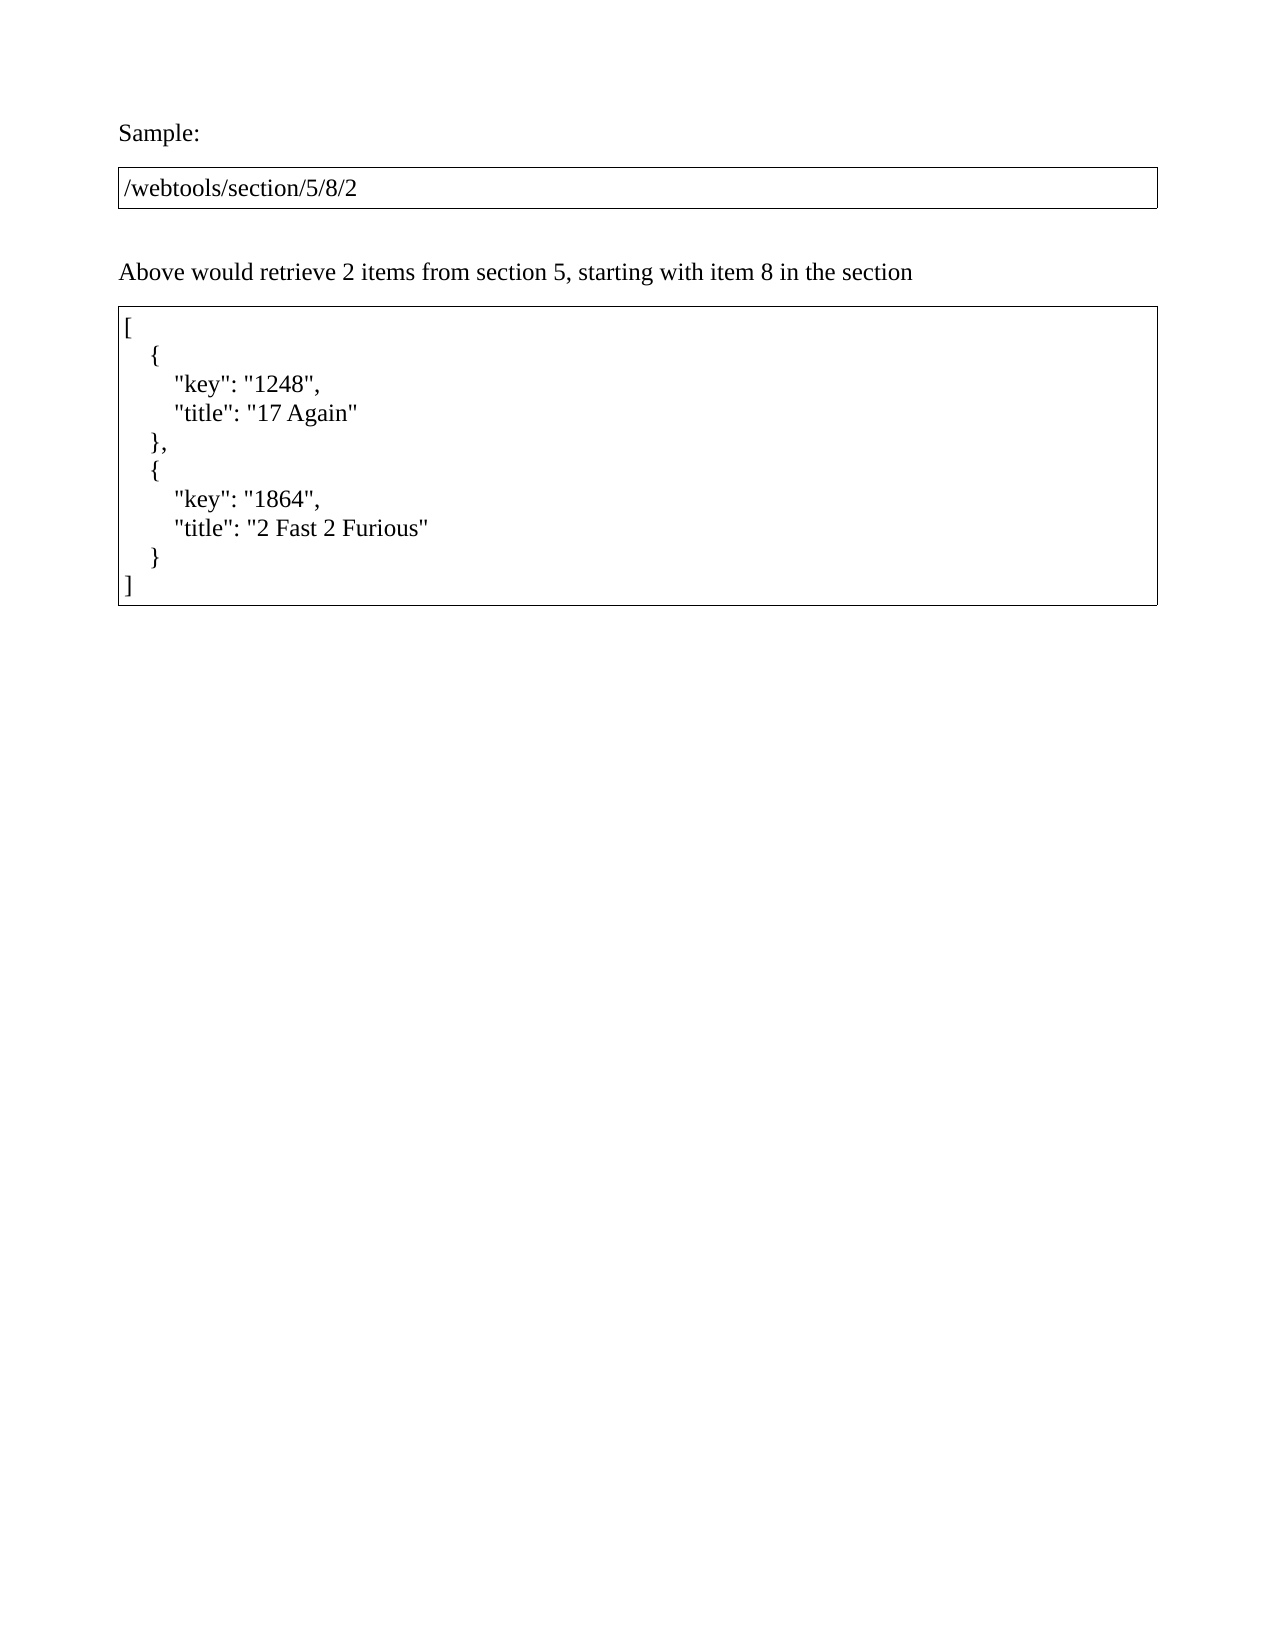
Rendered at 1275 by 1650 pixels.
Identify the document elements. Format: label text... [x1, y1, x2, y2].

text Above would retrieve 2 items from section 5, starting with item 8 in the section [118, 257, 1157, 285]
table_header [ { "key": "1248", "title": "17 Again" }, { "key": "1864", "title": "2 Fast 2 Furious" } ] [119, 307, 1157, 605]
text Sample: [118, 118, 1157, 147]
table_header /webtools/section/5/8/2 [119, 168, 1157, 207]
